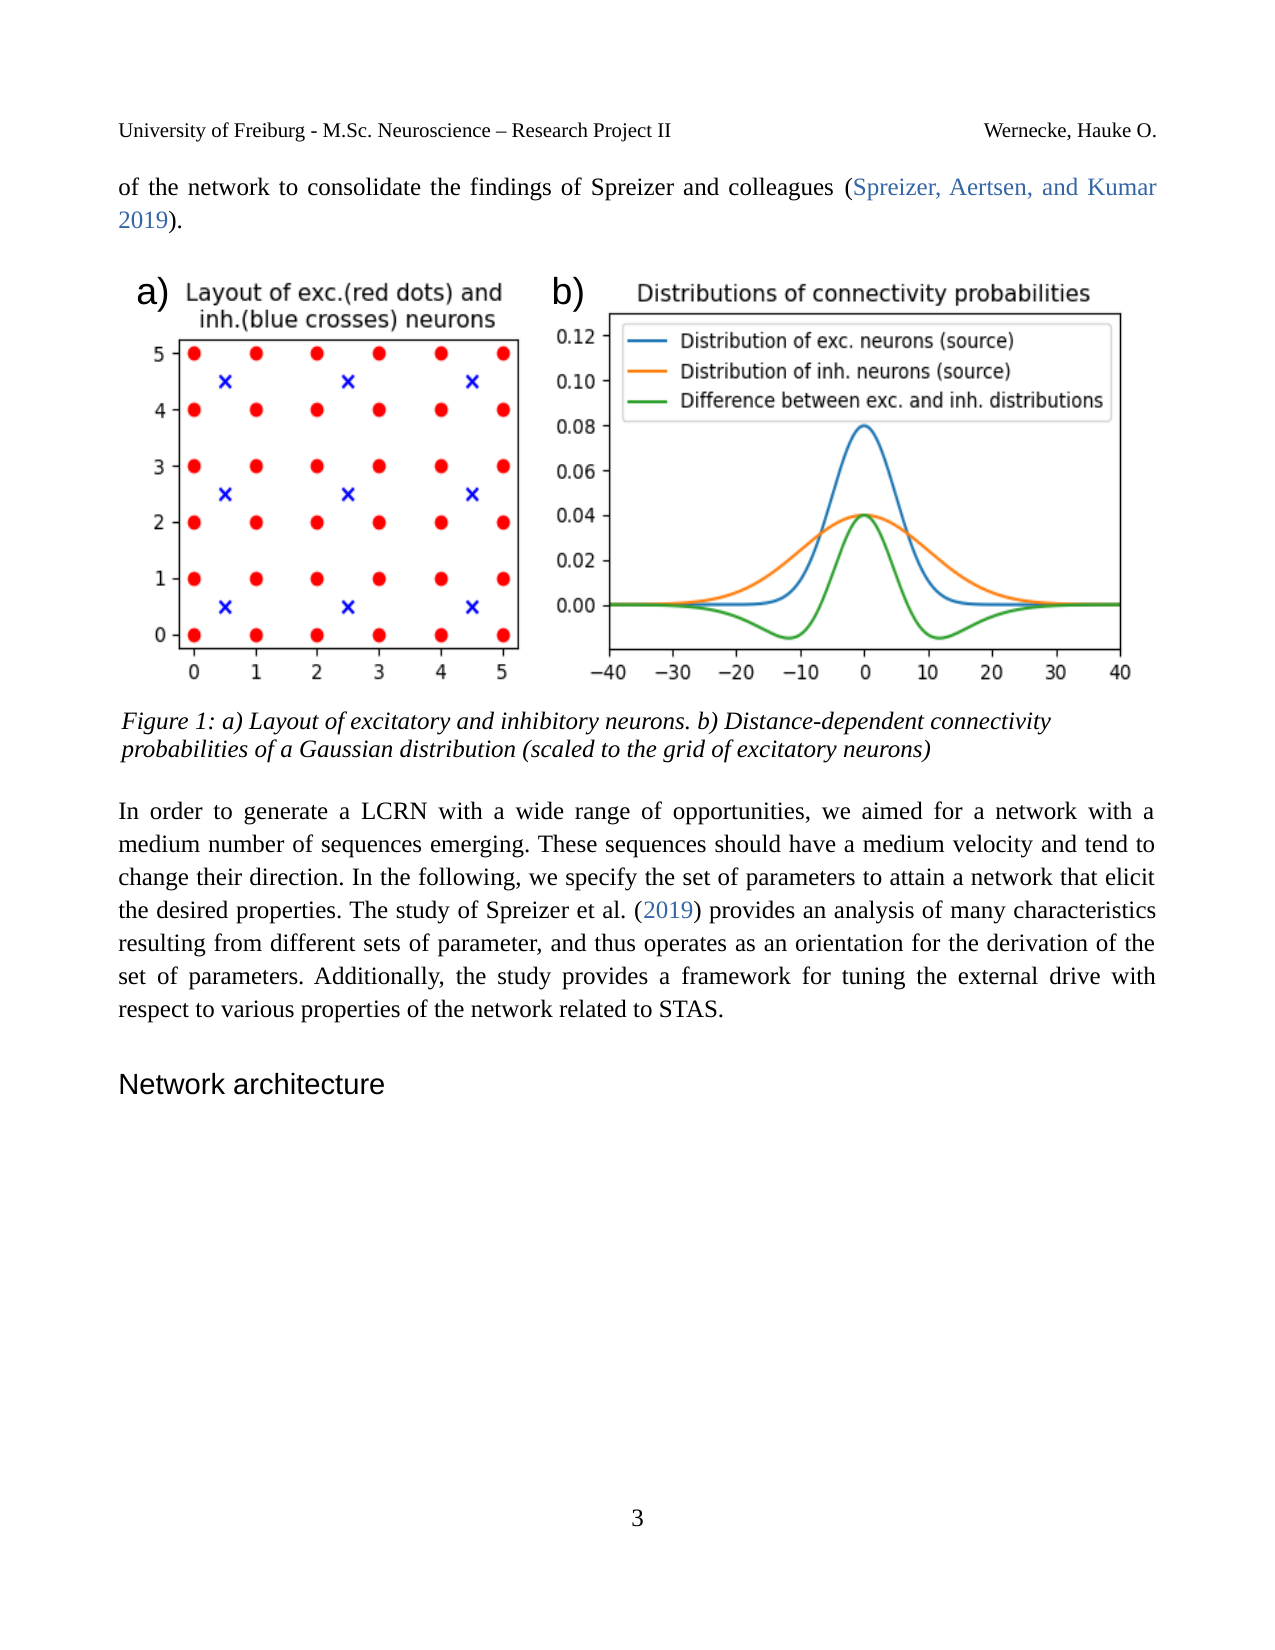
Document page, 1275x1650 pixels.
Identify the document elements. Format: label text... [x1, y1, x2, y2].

text of the network to consolidate the findings of Spreizer and colleagues (Spreizer, Aertsen, and Kumar 2019). [118, 172, 1157, 233]
subtitle Network architecture [118, 1067, 1157, 1101]
text Figure 1: a) Layout of excitatory and inhibitory neurons. b) Distance-dependent connectivity probabilities of a Gaussian distribution (scaled to the grid of excitatory neurons) [121, 706, 1185, 792]
text In order to generate a LCRN with a wide range of opportunities, we aimed for a network with a medium number of sequences emerging. These sequences should have a medium velocity and tend to change their direction. In the following, we specify the set of parameters to attain a network that elicit the desired properties. The study of Spreizer et al. (2019) provides an analysis of many characteristics resulting from different sets of parameter, and thus operates as an orientation for the derivation of the set of parameters. Additionally, the study provides a framework for tuning the external drive with respect to various properties of the network related to STAS. [118, 246, 1185, 1023]
picture [133, 261, 1186, 706]
